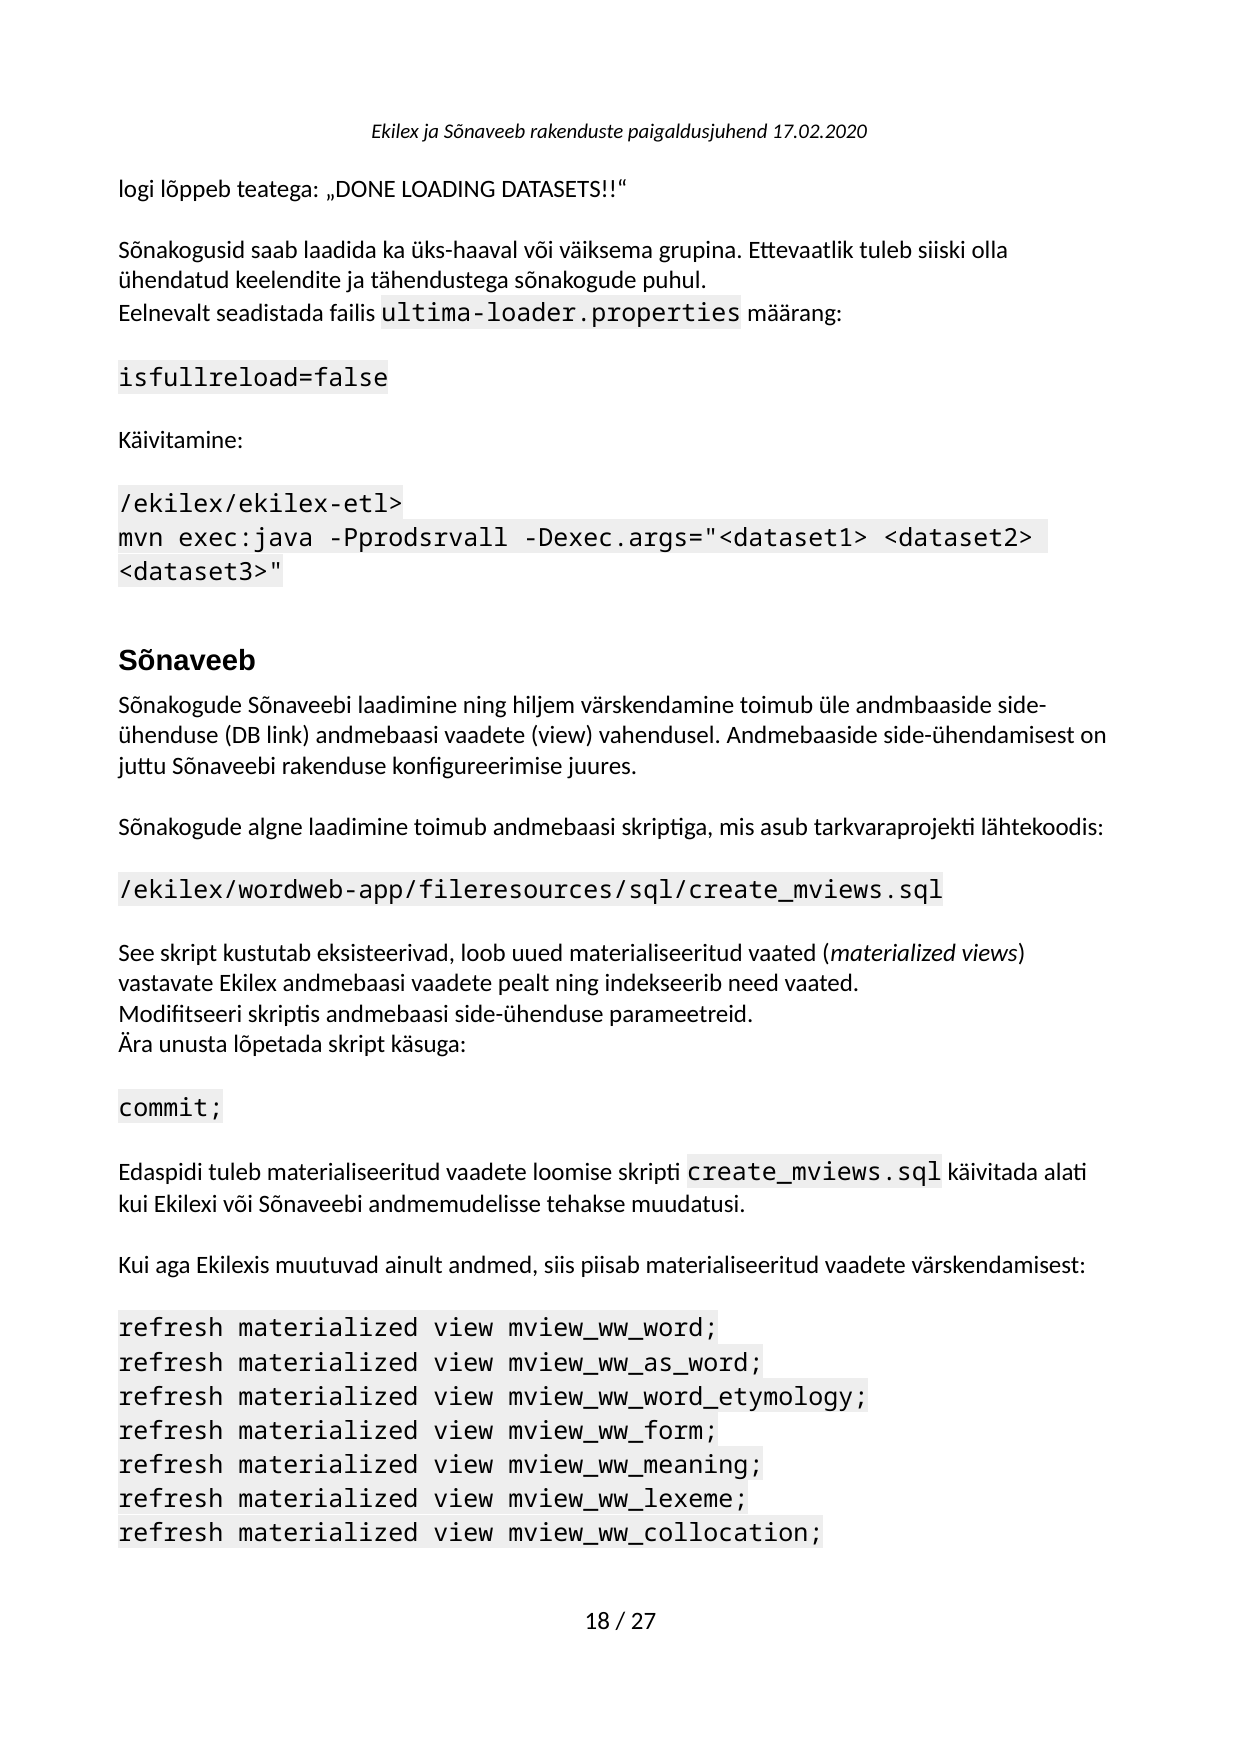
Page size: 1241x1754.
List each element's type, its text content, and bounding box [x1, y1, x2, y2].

subtitle Sõnaveeb [118, 643, 1122, 677]
text refresh materialized view mview_ww_word; [118, 1310, 1122, 1344]
text refresh materialized view mview_ww_as_word; [118, 1344, 1122, 1378]
text Käivitamine: [118, 424, 1122, 455]
text Ära unusta lõpetada skript käsuga: [118, 1028, 1122, 1059]
text isfullreload=false [118, 360, 1122, 394]
text refresh materialized view mview_ww_word_etymology; [118, 1378, 1122, 1412]
text logi lõppeb teatega: „DONE LOADING DATASETS!!“ [118, 173, 1122, 203]
text /ekilex/ekilex-etl> [118, 485, 1122, 519]
text Sõnakogusid saab laadida ka üks-haaval või väiksema grupina. Ettevaatlik tuleb siiski olla ühendatud keelendite ja tähendustega sõnakogude puhul. [118, 234, 1122, 295]
text Kui aga Ekilexis muutuvad ainult andmed, siis piisab materialiseeritud vaadete värskendamisest: [118, 1249, 1122, 1279]
text Sõnakogude Sõnaveebi laadimine ning hiljem värskendamine toimub üle andmbaaside side-ühenduse (DB link) andmebaasi vaadete (view) vahendusel. Andmebaaside side-ühendamisest on juttu Sõnaveebi rakenduse konfigureerimise juures. [118, 689, 1122, 781]
text refresh materialized view mview_ww_lexeme; [118, 1480, 1122, 1514]
text mvn exec:java -Pprodsrvall -Dexec.args="<dataset1> <dataset2> <dataset3>" [118, 519, 1122, 587]
text refresh materialized view mview_ww_meaning; [118, 1446, 1122, 1480]
text Modifitseeri skriptis andmebaasi side-ühenduse parameetreid. [118, 998, 1122, 1028]
text refresh materialized view mview_ww_collocation; [118, 1514, 1122, 1548]
text commit; [118, 1089, 1122, 1123]
text refresh materialized view mview_ww_form; [118, 1412, 1122, 1446]
text Sõnakogude algne laadimine toimub andmebaasi skriptiga, mis asub tarkvaraprojekti lähtekoodis: [118, 811, 1122, 842]
text Eelnevalt seadistada failis ultima-loader.properties määrang: [118, 295, 1122, 329]
text /ekilex/wordweb-app/fileresources/sql/create_mviews.sql [118, 872, 1122, 906]
text Edaspidi tuleb materialiseeritud vaadete loomise skripti create_mviews.sql käivitada alati kui Ekilexi või Sõnaveebi andmemudelisse tehakse muudatusi. [118, 1154, 1122, 1218]
text See skript kustutab eksisteerivad, loob uued materialiseeritud vaated (materialized views) vastavate Ekilex andmebaasi vaadete pealt ning indekseerib need vaated. [118, 937, 1122, 998]
